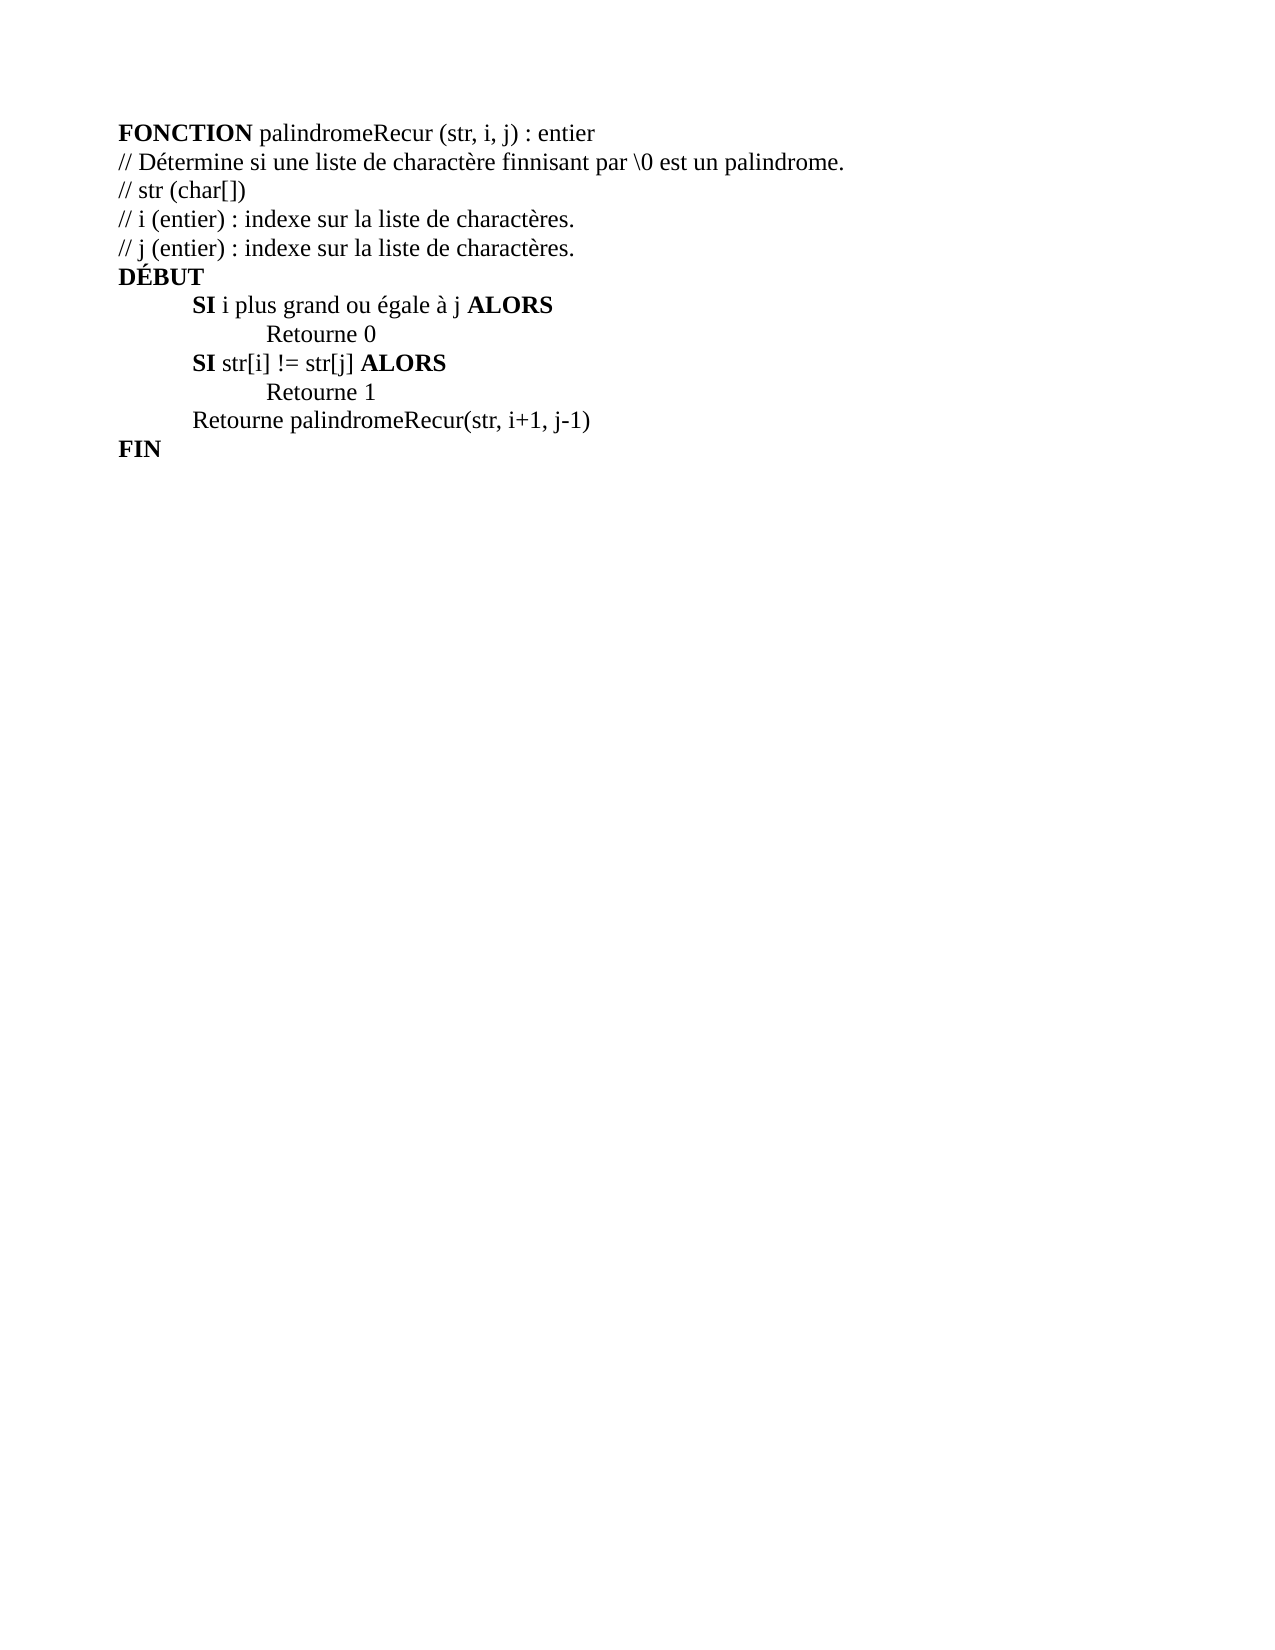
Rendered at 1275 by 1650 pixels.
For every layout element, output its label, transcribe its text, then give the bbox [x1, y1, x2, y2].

text FIN [118, 434, 1157, 463]
text Retourne 1 [118, 377, 1157, 406]
text SI i plus grand ou égale à j ALORS [118, 291, 1157, 319]
text FONCTION palindromeRecur (str, i, j) : entier [118, 118, 1157, 147]
text SI str[i] != str[j] ALORS [118, 348, 1157, 377]
text Retourne 0 [118, 319, 1157, 348]
text Retourne palindromeRecur(str, i+1, j-1) [118, 406, 1157, 434]
text // i (entier) : indexe sur la liste de charactères. [118, 204, 1157, 233]
text DÉBUT [118, 262, 1157, 291]
text // str (char[]) [118, 176, 1157, 204]
text // j (entier) : indexe sur la liste de charactères. [118, 233, 1157, 262]
text // Détermine si une liste de charactère finnisant par \0 est un palindrome. [118, 147, 1157, 176]
